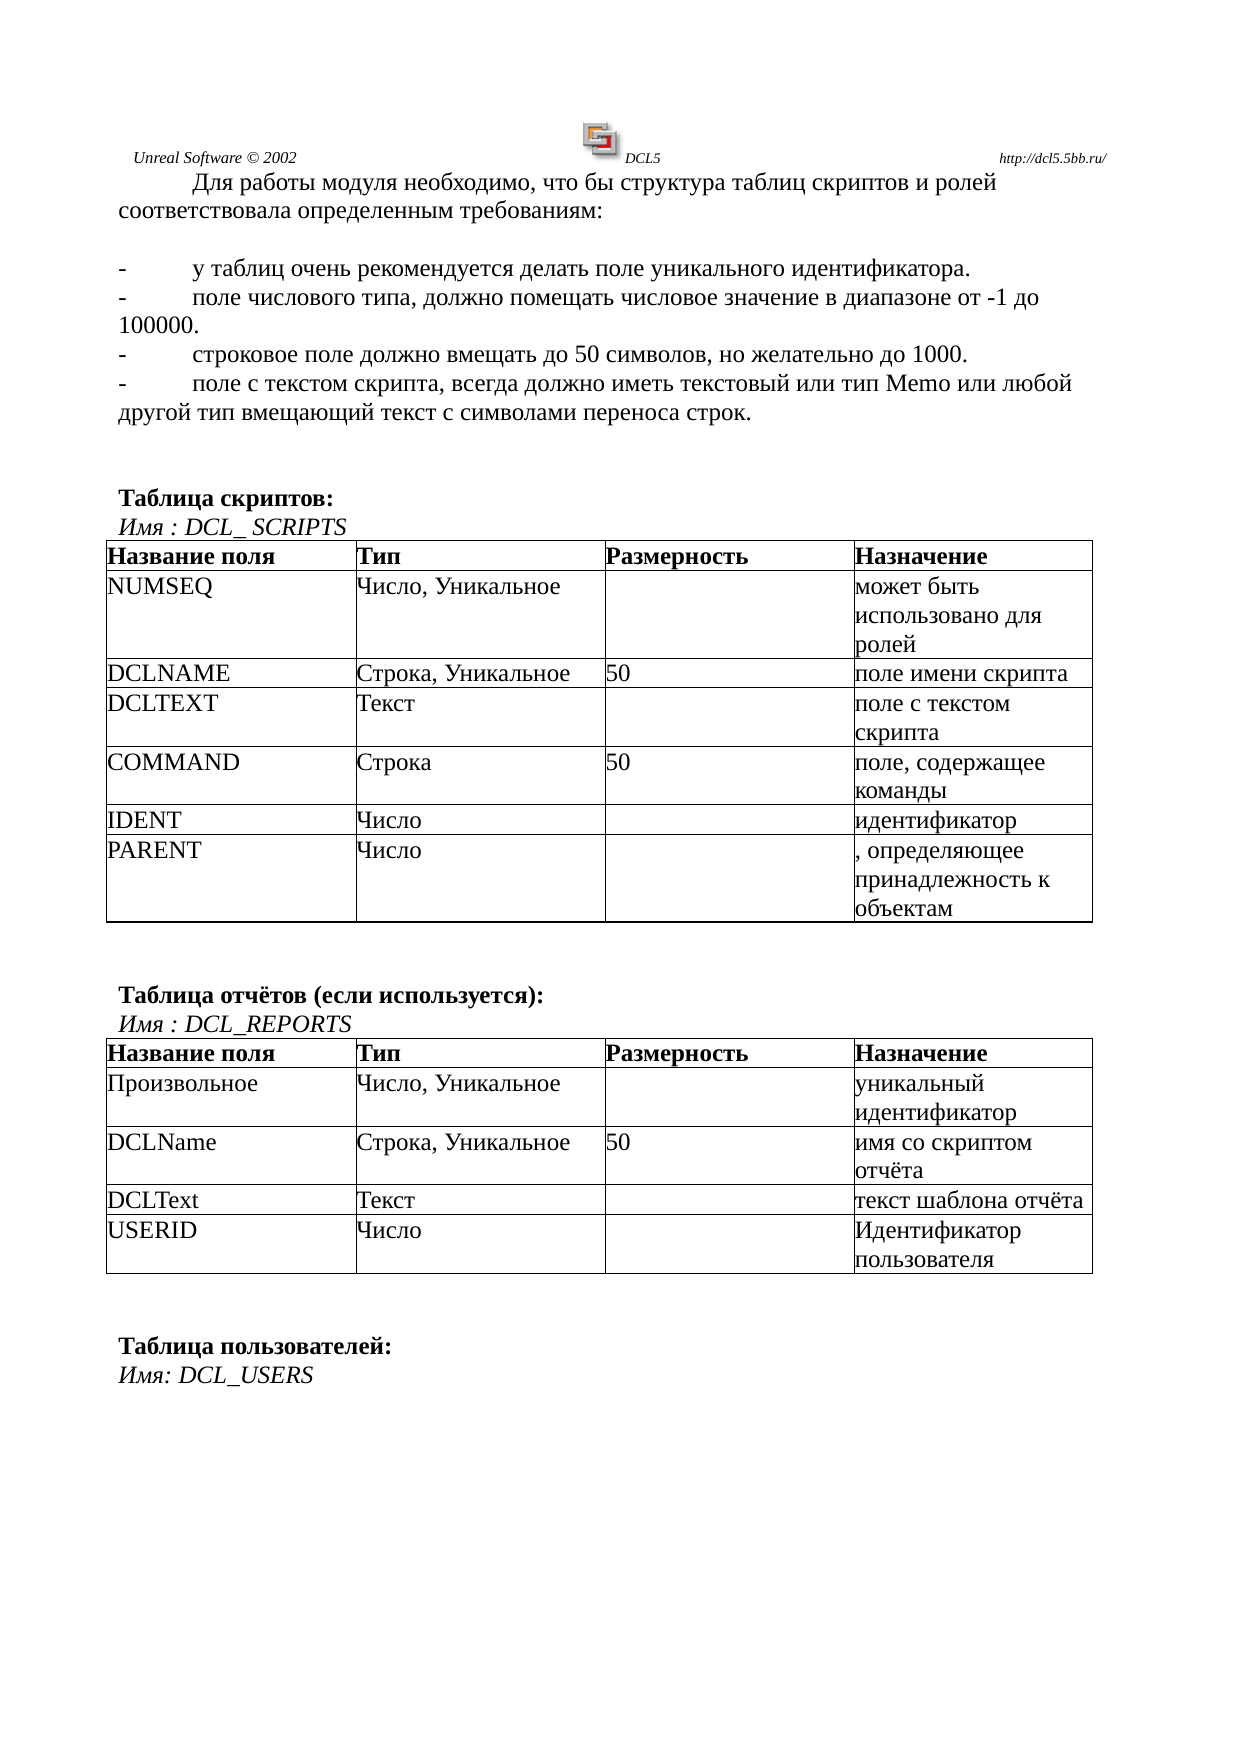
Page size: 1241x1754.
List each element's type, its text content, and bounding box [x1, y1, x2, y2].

table_cell поле, содержащее команды [855, 747, 1092, 804]
table_cell Текст [357, 688, 605, 746]
table_cell Текст [357, 1185, 605, 1214]
table_cell DCLName [107, 1127, 356, 1184]
table_cell может быть использовано для ролей [855, 571, 1092, 657]
table_cell USERID [107, 1215, 356, 1273]
table_header Размерность [606, 1039, 854, 1067]
table_cell поле имени скрипта [855, 659, 1092, 687]
table_header Размерность [606, 541, 854, 570]
text Имя : DCL_ SCRIPTS [118, 512, 1122, 540]
table_header Назначение [855, 1039, 1092, 1067]
table_cell [606, 805, 854, 834]
table_header Название поля [107, 1039, 356, 1067]
table_cell Число [357, 835, 605, 921]
table_header Тип [357, 541, 605, 570]
table_cell Строка, Уникальное [357, 659, 605, 687]
table_cell поле с текстом скрипта [855, 688, 1092, 746]
table_header Тип [357, 1039, 605, 1067]
table_cell идентификатор [855, 805, 1092, 834]
table_header Название поля [107, 541, 356, 570]
table_cell Число, Уникальное [357, 1068, 605, 1126]
text Таблица скриптов: [118, 483, 1122, 512]
table_cell Число [357, 805, 605, 834]
table_cell [606, 1068, 854, 1126]
table_cell [606, 1185, 854, 1214]
table_cell Число [357, 1215, 605, 1273]
table_cell [606, 835, 854, 921]
text Имя: DCL_USERS [118, 1360, 1122, 1389]
table_cell Строка [357, 747, 605, 804]
table_cell 50 [606, 747, 854, 804]
table_cell IDENT [107, 805, 356, 834]
table_cell имя со скриптом отчёта [855, 1127, 1092, 1184]
table_cell 50 [606, 1127, 854, 1184]
table_cell Строка, Уникальное [357, 1127, 605, 1184]
table_cell COMMAND [107, 747, 356, 804]
table_cell NUMSEQ [107, 571, 356, 657]
table_cell [606, 1215, 854, 1273]
table_cell DCLNAME [107, 659, 356, 687]
text Таблица отчётов (если используется): [118, 980, 1122, 1009]
picture [579, 118, 625, 164]
table_cell , определяющее принадлежность к объектам [855, 835, 1092, 921]
table_cell текст шаблона отчёта [855, 1185, 1092, 1214]
text - поле с текстом скрипта, всегда должно иметь текстовый или тип Memo или любой другой тип вмещающий текст с символами переноса строк. [118, 368, 1122, 425]
table_cell PARENT [107, 835, 356, 921]
table_cell 50 [606, 659, 854, 687]
text Имя : DCL_REPORTS [118, 1009, 1122, 1037]
table_cell [606, 571, 854, 657]
text Для работы модуля необходимо, что бы структура таблиц скриптов и ролей соответствовала определенным требованиям: [118, 167, 1122, 224]
table_cell Идентификатор пользователя [855, 1215, 1092, 1273]
text - строковое поле должно вмещать до 50 символов, но желательно до 1000. [118, 339, 1122, 368]
text - у таблиц очень рекомендуется делать поле уникального идентификатора. [118, 253, 1122, 282]
text - поле числового типа, должно помещать числовое значение в диапазоне от -1 до 100000. [118, 282, 1122, 339]
table_cell DCLTEXT [107, 688, 356, 746]
text Таблица пользователей: [118, 1331, 1122, 1360]
table_cell уникальный идентификатор [855, 1068, 1092, 1126]
table_cell DCLText [107, 1185, 356, 1214]
table_cell Число, Уникальное [357, 571, 605, 657]
table_cell Произвольное [107, 1068, 356, 1126]
table_header Назначение [855, 541, 1092, 570]
table_cell [606, 688, 854, 746]
